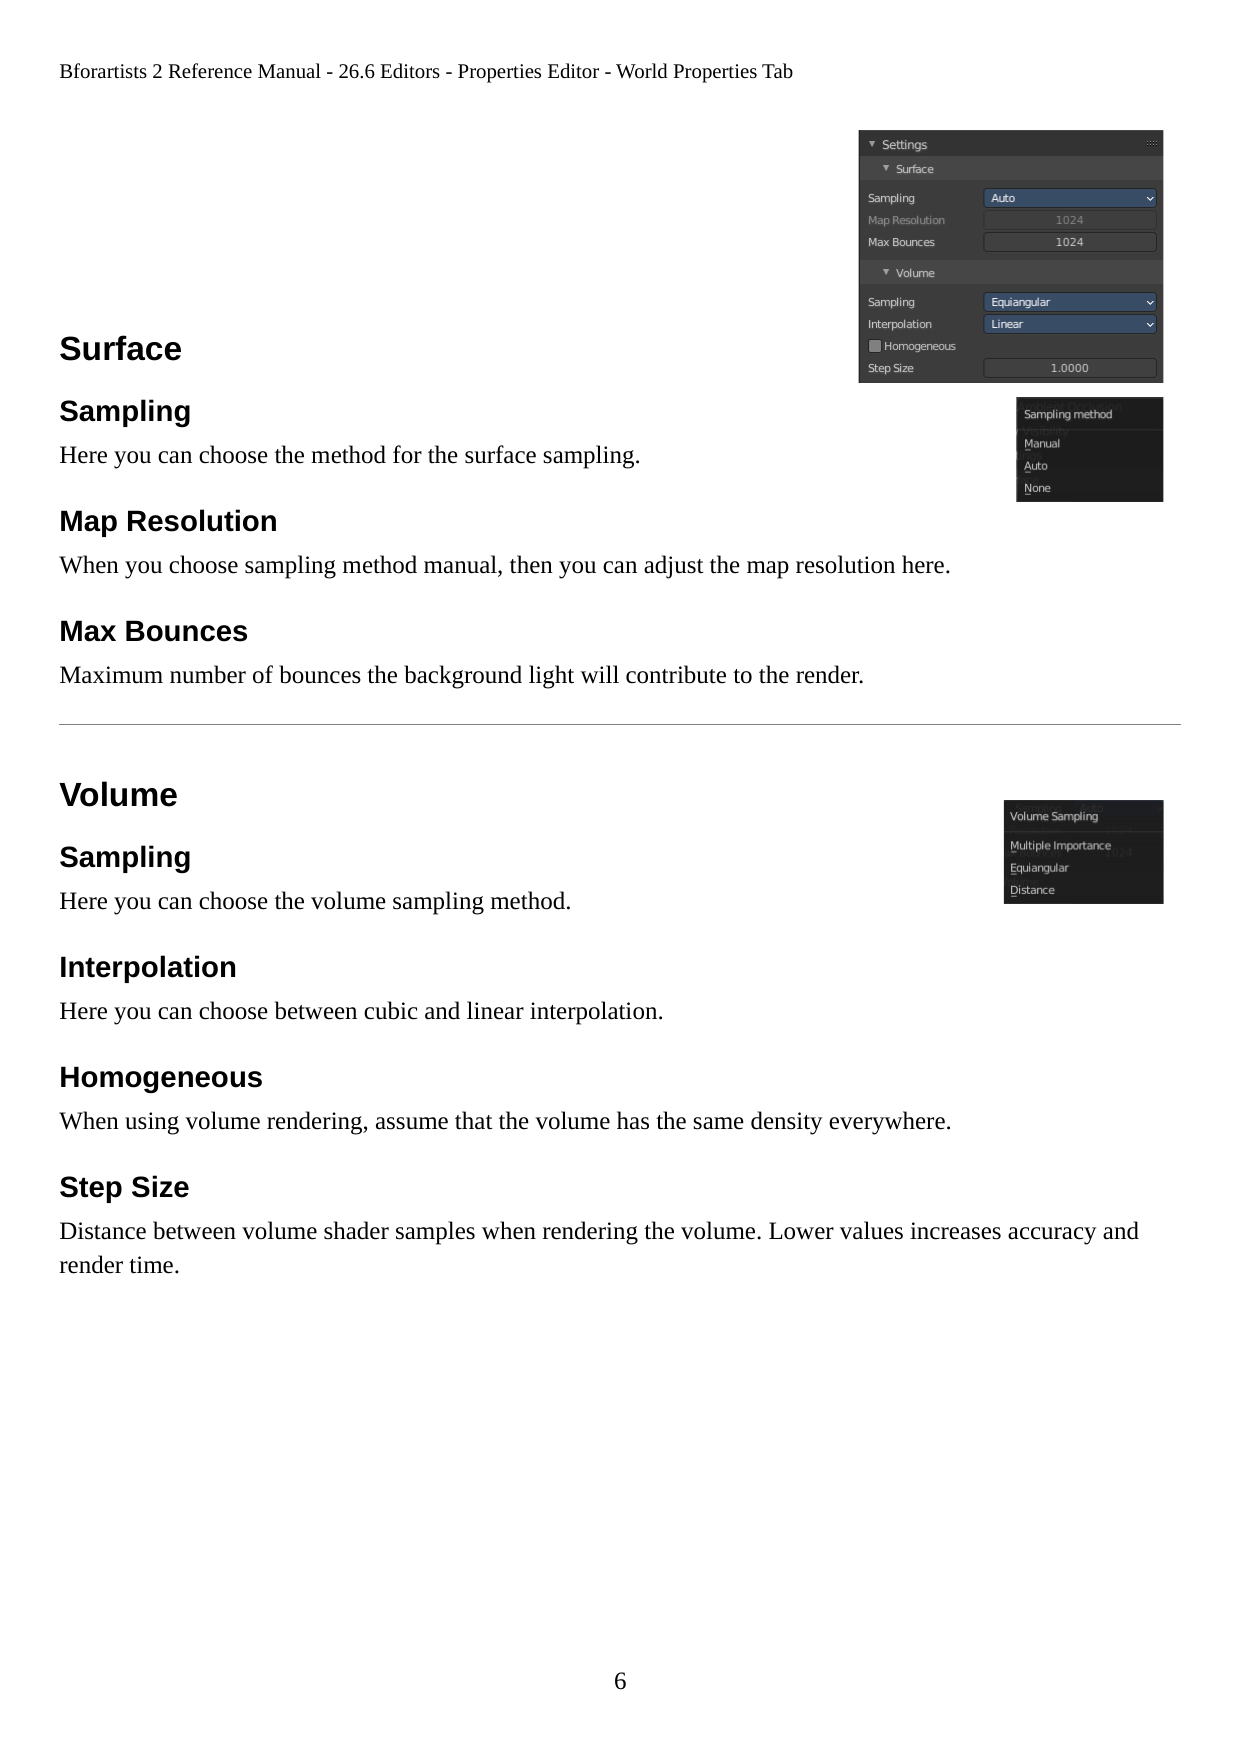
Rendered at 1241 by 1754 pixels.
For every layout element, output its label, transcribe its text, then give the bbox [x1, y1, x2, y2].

text Maximum number of bounces the background light will contribute to the render. [59, 660, 1181, 689]
text Here you can choose between cubic and linear interpolation. [59, 996, 1181, 1025]
picture [1016, 397, 1164, 502]
subtitle Step Size [59, 1170, 1181, 1203]
subtitle Homogeneous [59, 1060, 1181, 1094]
subtitle Volume [59, 774, 1181, 813]
subtitle Max Bounces [59, 614, 1181, 648]
text Distance between volume shader samples when rendering the volume. Lower values increases accuracy and render time. [59, 1216, 1181, 1279]
text When using volume rendering, assume that the volume has the same density everywhere. [59, 1106, 1181, 1135]
subtitle Map Resolution [59, 504, 1181, 538]
picture [858, 130, 1164, 383]
subtitle [1164, 840, 1181, 874]
subtitle Sampling [59, 394, 1181, 428]
text Here you can choose the method for the surface sampling. [59, 441, 1016, 469]
text Here you can choose the volume sampling method. [59, 886, 1181, 915]
subtitle Sampling [59, 840, 1003, 874]
subtitle Interpolation [59, 950, 1181, 984]
text When you choose sampling method manual, then you can adjust the map resolution here. [59, 550, 1181, 579]
subtitle Surface [59, 328, 858, 367]
subtitle [1164, 328, 1181, 367]
picture [1003, 800, 1164, 904]
